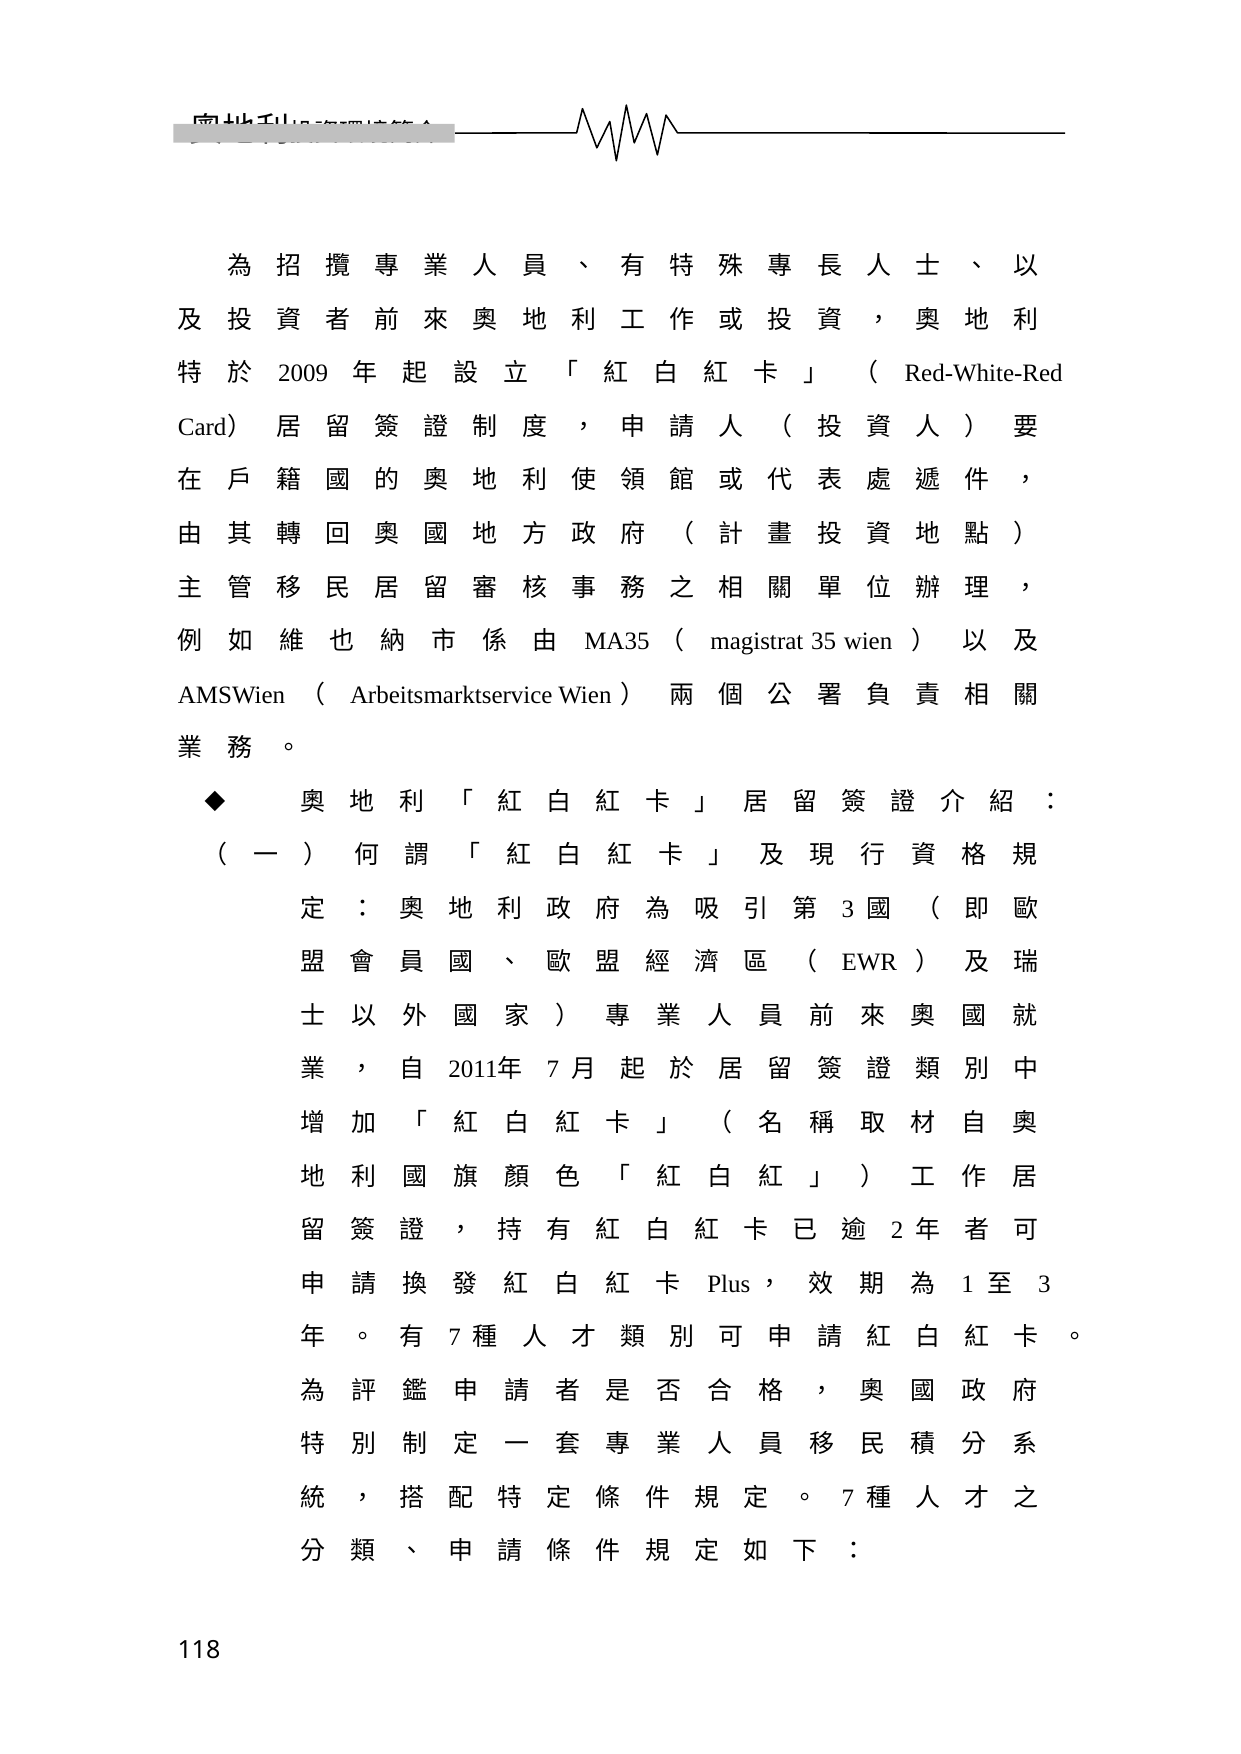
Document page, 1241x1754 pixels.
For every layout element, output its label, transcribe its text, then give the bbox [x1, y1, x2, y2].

text （一）何謂「紅白紅卡」及現行資格規定：奧地利政府為吸引第3國（即歐盟會員國、歐盟經濟區（EWR）及瑞士以外國家）專業人員前來奧國就業，自2011年7月起於居留簽證類別中增加「紅白紅卡」（名稱取材自奧地利國旗顏色「紅白紅」）工作居留簽證，持有紅白紅卡已逾2年者可申請換發紅白紅卡Plus，效期為1至3年。有7種人才類別可申請紅白紅卡。為評鑑申請者是否合格，奧國政府特別制定一套專業人員移民積分系統，搭配特定條件規定。7種人才之分類、申請條件規定如下： [202, 826, 1063, 1576]
text  奧地利「紅白紅卡」居留簽證介紹： [202, 773, 1063, 826]
text 為招攬專業人員、有特殊專長人士、以及投資者前來奧地利工作或投資，奧地利特於2009年起設立「紅白紅卡」（Red-White-Red Card）居留簽證制度，申請人（投資人）要在戶籍國的奧地利使領館或代表處遞件，由其轉回奧國地方政府（計畫投資地點）主管移民居留審核事務之相關單位辦理，例如維也納市係由MA35（magistrat 35 wien）以及AMSWien（Arbeitsmarktservice Wien）兩個公署負責相關業務。 [178, 237, 1063, 773]
